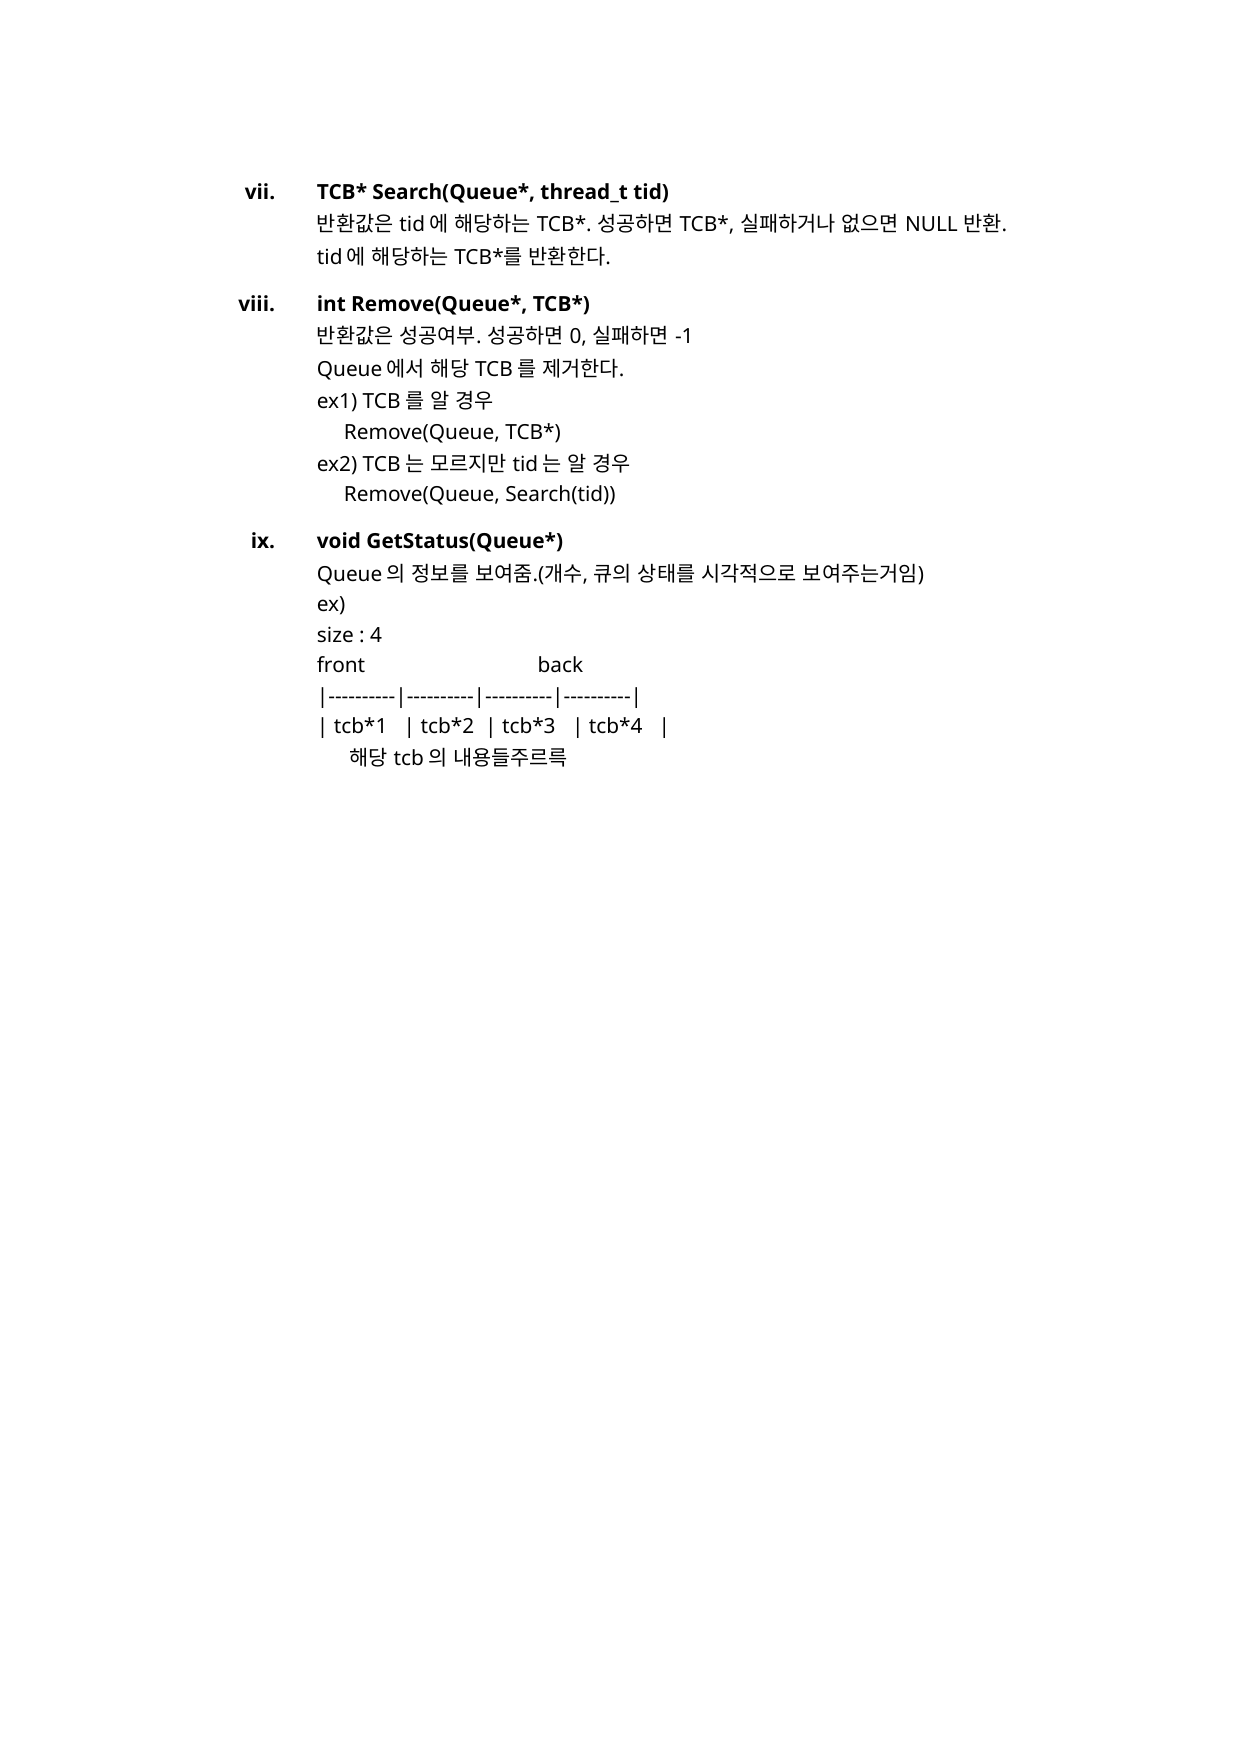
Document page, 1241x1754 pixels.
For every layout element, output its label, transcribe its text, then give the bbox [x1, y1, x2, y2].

list int Remove(Queue*, TCB*) 반환값은 성공여부. 성공하면 0, 실패하면 -1 Queue에서 해당 TCB를 제거한다. ex1) TCB를 알 경우 Remove(Queue, TCB*) ex2) TCB는 모르지만 tid는 알 경우 Remove(Queue, Search(tid)) [275, 289, 1090, 508]
list TCB* Search(Queue*, thread_t tid) 반환값은 tid에 해당하는 TCB*. 성공하면 TCB*, 실패하거나 없으면 NULL 반환. tid에 해당하는 TCB*를 반환한다. [275, 177, 1090, 270]
list void GetStatus(Queue*) Queue의 정보를 보여줌.(개수, 큐의 상태를 시각적으로 보여주는거임) ex) size : 4 front back |----------|----------|----------|----------| | tcb*1 | tcb*2 | tcb*3 | tcb*4 | 해당 tcb의 내용들주르륵 [275, 527, 1090, 772]
